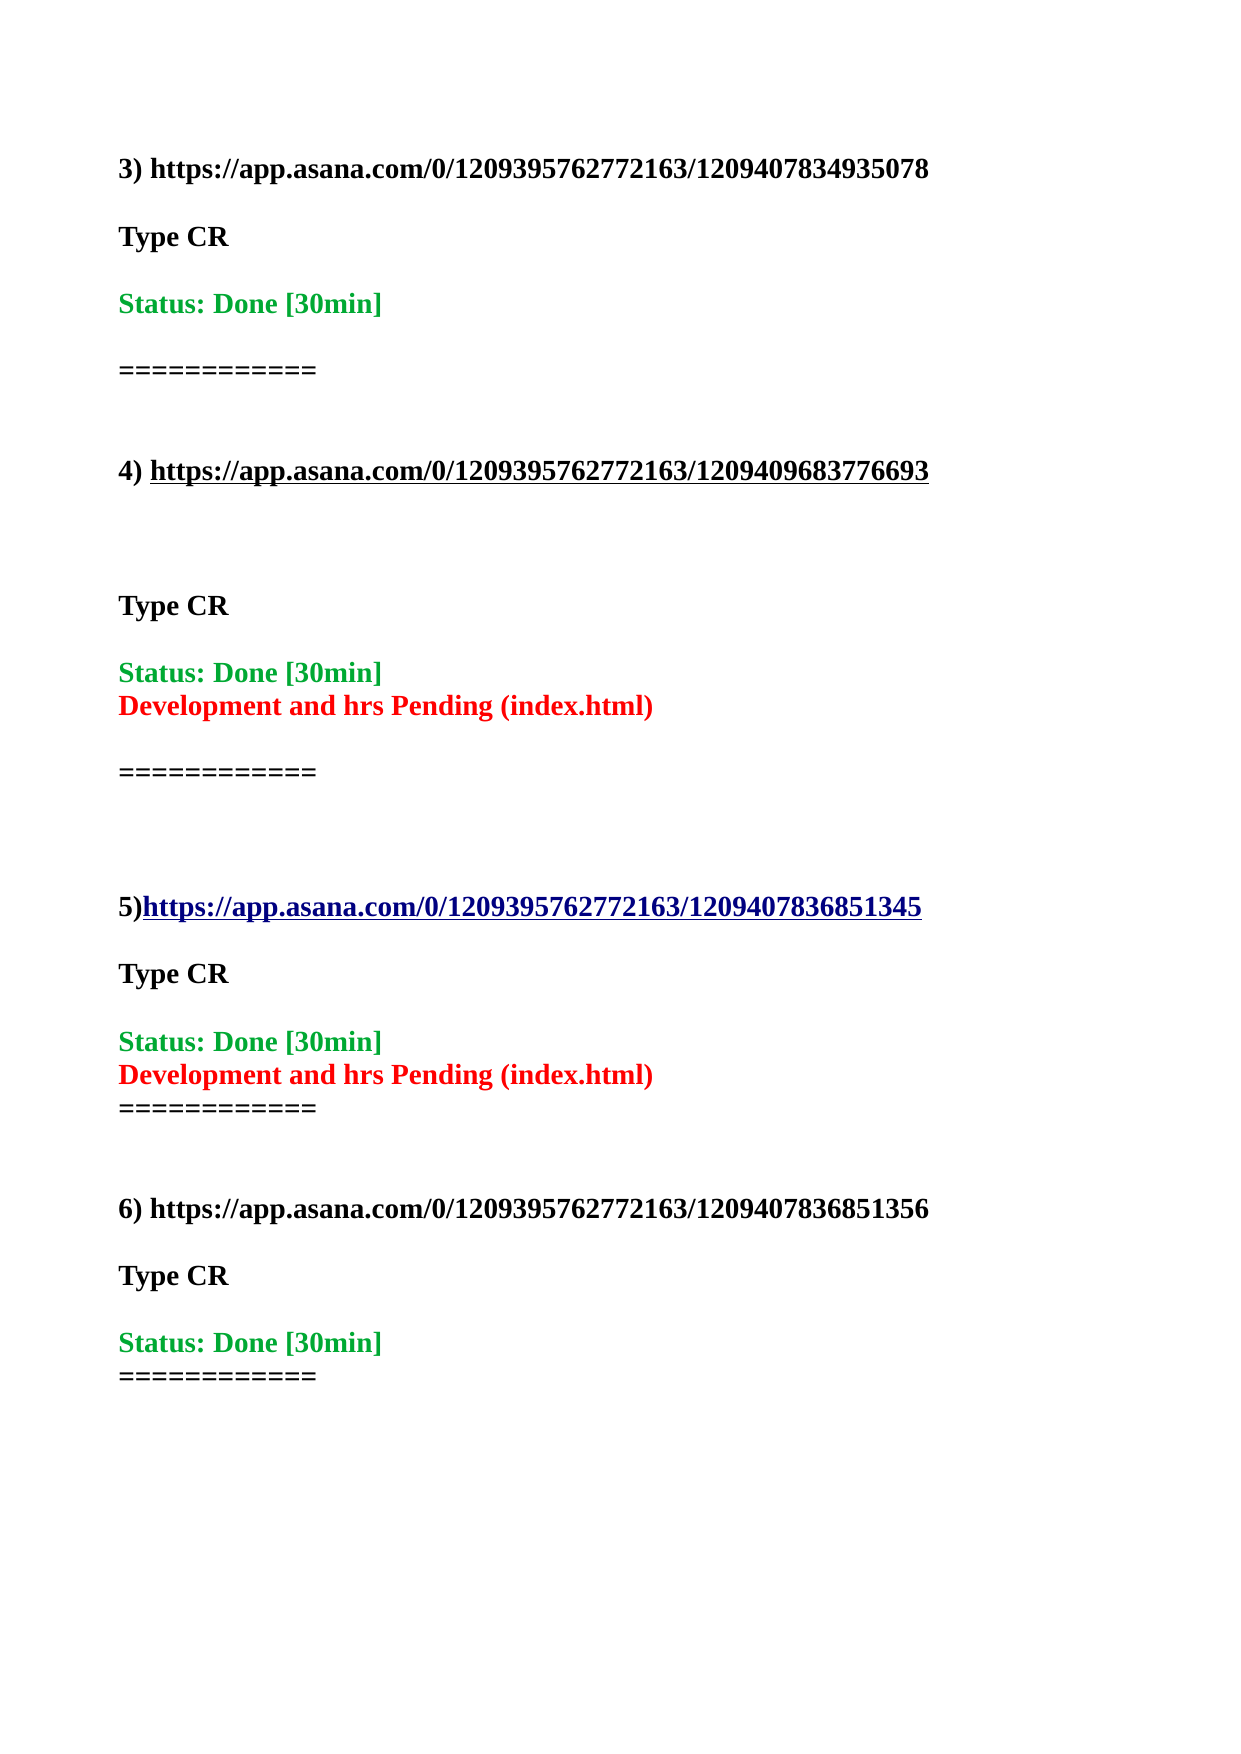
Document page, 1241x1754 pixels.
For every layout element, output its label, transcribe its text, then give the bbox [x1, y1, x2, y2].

text Development and hrs Pending (index.html) [118, 1057, 1122, 1091]
text 6) https://app.asana.com/0/1209395762772163/1209407836851356 [118, 1191, 1122, 1225]
text Development and hrs Pending (index.html) [118, 688, 1122, 722]
text Type CR [118, 957, 1122, 990]
text Status: Done [30min] [118, 655, 1122, 688]
text 4) https://app.asana.com/0/1209395762772163/1209409683776693 [118, 453, 1122, 487]
text ============ [118, 353, 1122, 386]
text Type CR [118, 588, 1122, 621]
text Type CR [118, 219, 1122, 252]
text Status: Done [30min] [118, 286, 1122, 319]
text Status: Done [30min] [118, 1024, 1122, 1057]
text 5)https://app.asana.com/0/1209395762772163/1209407836851345 [118, 889, 1122, 923]
text ============ [118, 755, 1122, 789]
text ============ [118, 1091, 1122, 1124]
text Status: Done [30min] [118, 1326, 1122, 1359]
text 3) https://app.asana.com/0/1209395762772163/1209407834935078 [118, 152, 1122, 185]
text ============ [118, 1359, 1122, 1393]
text Type CR [118, 1258, 1122, 1292]
